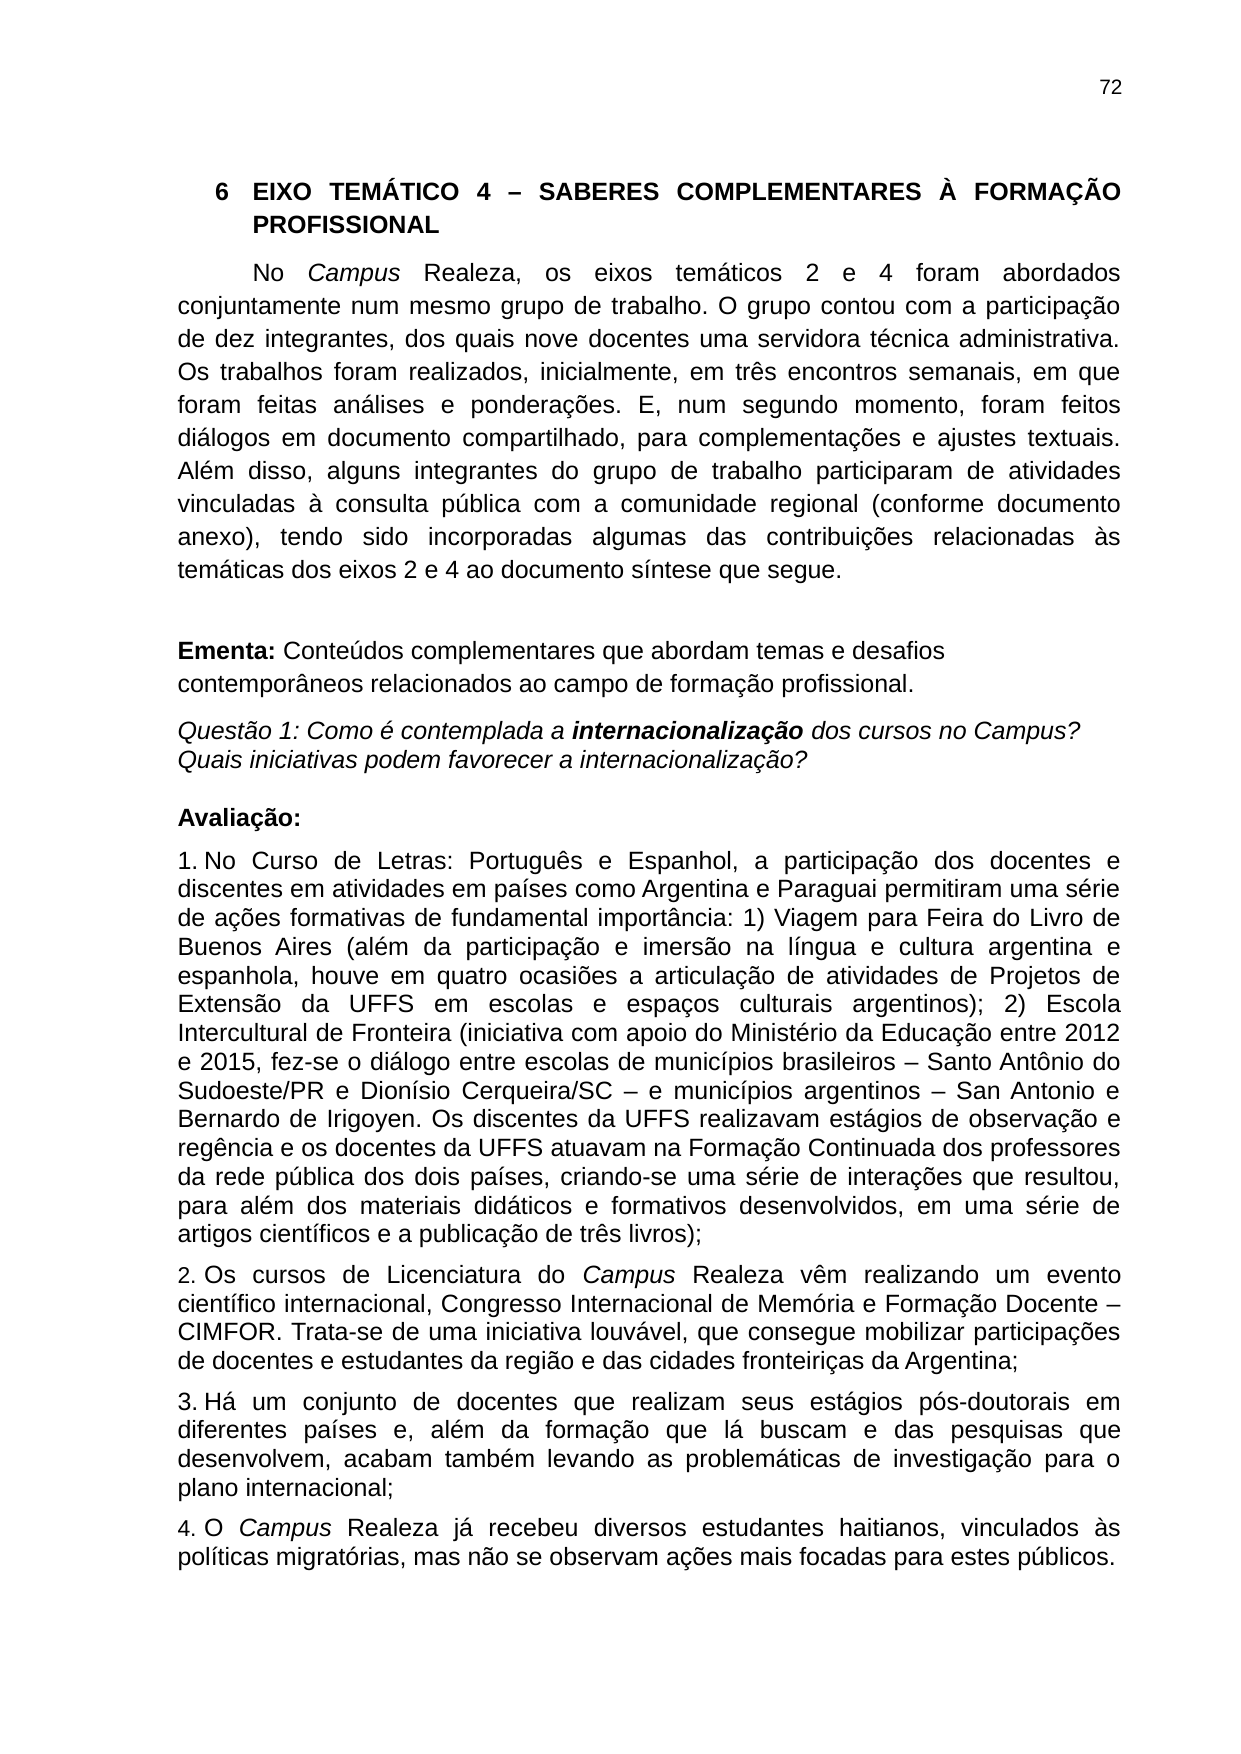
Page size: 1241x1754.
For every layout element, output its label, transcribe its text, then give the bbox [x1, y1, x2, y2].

text Avaliação: [177, 802, 1122, 831]
list EIXO TEMÁTICO 4 – SABERES COMPLEMENTARES À FORMAÇÃO PROFISSIONAL [215, 177, 1122, 239]
list Os cursos de Licenciatura do Campus Realeza vêm realizando um evento científico internacional, Congresso Internacional de Memória e Formação Docente – CIMFOR. Trata-se de uma iniciativa louvável, que consegue mobilizar participações de docentes e estudantes da região e das cidades fronteiriças da Argentina; [177, 1260, 1122, 1375]
subtitle Ementa: Conteúdos complementares que abordam temas e desafios contemporâneos relacionados ao campo de formação profissional. [177, 636, 1122, 697]
list Há um conjunto de docentes que realizam seus estágios pós-doutorais em diferentes países e, além da formação que lá buscam e das pesquisas que desenvolvem, acabam também levando as problemáticas de investigação para o plano internacional; [177, 1387, 1122, 1502]
text Questão 1: Como é contemplada a internacionalização dos cursos no Campus? Quais iniciativas podem favorecer a internacionalização? [177, 716, 1122, 774]
text No Campus Realeza, os eixos temáticos 2 e 4 foram abordados conjuntamente num mesmo grupo de trabalho. O grupo contou com a participação de dez integrantes, dos quais nove docentes uma servidora técnica administrativa. Os trabalhos foram realizados, inicialmente, em três encontros semanais, em que foram feitas análises e ponderações. E, num segundo momento, foram feitos diálogos em documento compartilhado, para complementações e ajustes textuais. Além disso, alguns integrantes do grupo de trabalho participaram de atividades vinculadas à consulta pública com a comunidade regional (conforme documento anexo), tendo sido incorporadas algumas das contribuições relacionadas às temáticas dos eixos 2 e 4 ao documento síntese que segue. [177, 258, 1122, 584]
list No Curso de Letras: Português e Espanhol, a participação dos docentes e discentes em atividades em países como Argentina e Paraguai permitiram uma série de ações formativas de fundamental importância: 1) Viagem para Feira do Livro de Buenos Aires (além da participação e imersão na língua e cultura argentina e espanhola, houve em quatro ocasiões a articulação de atividades de Projetos de Extensão da UFFS em escolas e espaços culturais argentinos); 2) Escola Intercultural de Fronteira (iniciativa com apoio do Ministério da Educação entre 2012 e 2015, fez-se o diálogo entre escolas de municípios brasileiros – Santo Antônio do Sudoeste/PR e Dionísio Cerqueira/SC – e municípios argentinos – San Antonio e Bernardo de Irigoyen. Os discentes da UFFS realizavam estágios de observação e regência e os docentes da UFFS atuavam na Formação Continuada dos professores da rede pública dos dois países, criando-se uma série de interações que resultou, para além dos materiais didáticos e formativos desenvolvidos, em uma série de artigos científicos e a publicação de três livros); [177, 846, 1122, 1248]
list O Campus Realeza já recebeu diversos estudantes haitianos, vinculados às políticas migratórias, mas não se observam ações mais focadas para estes públicos. [177, 1513, 1122, 1571]
